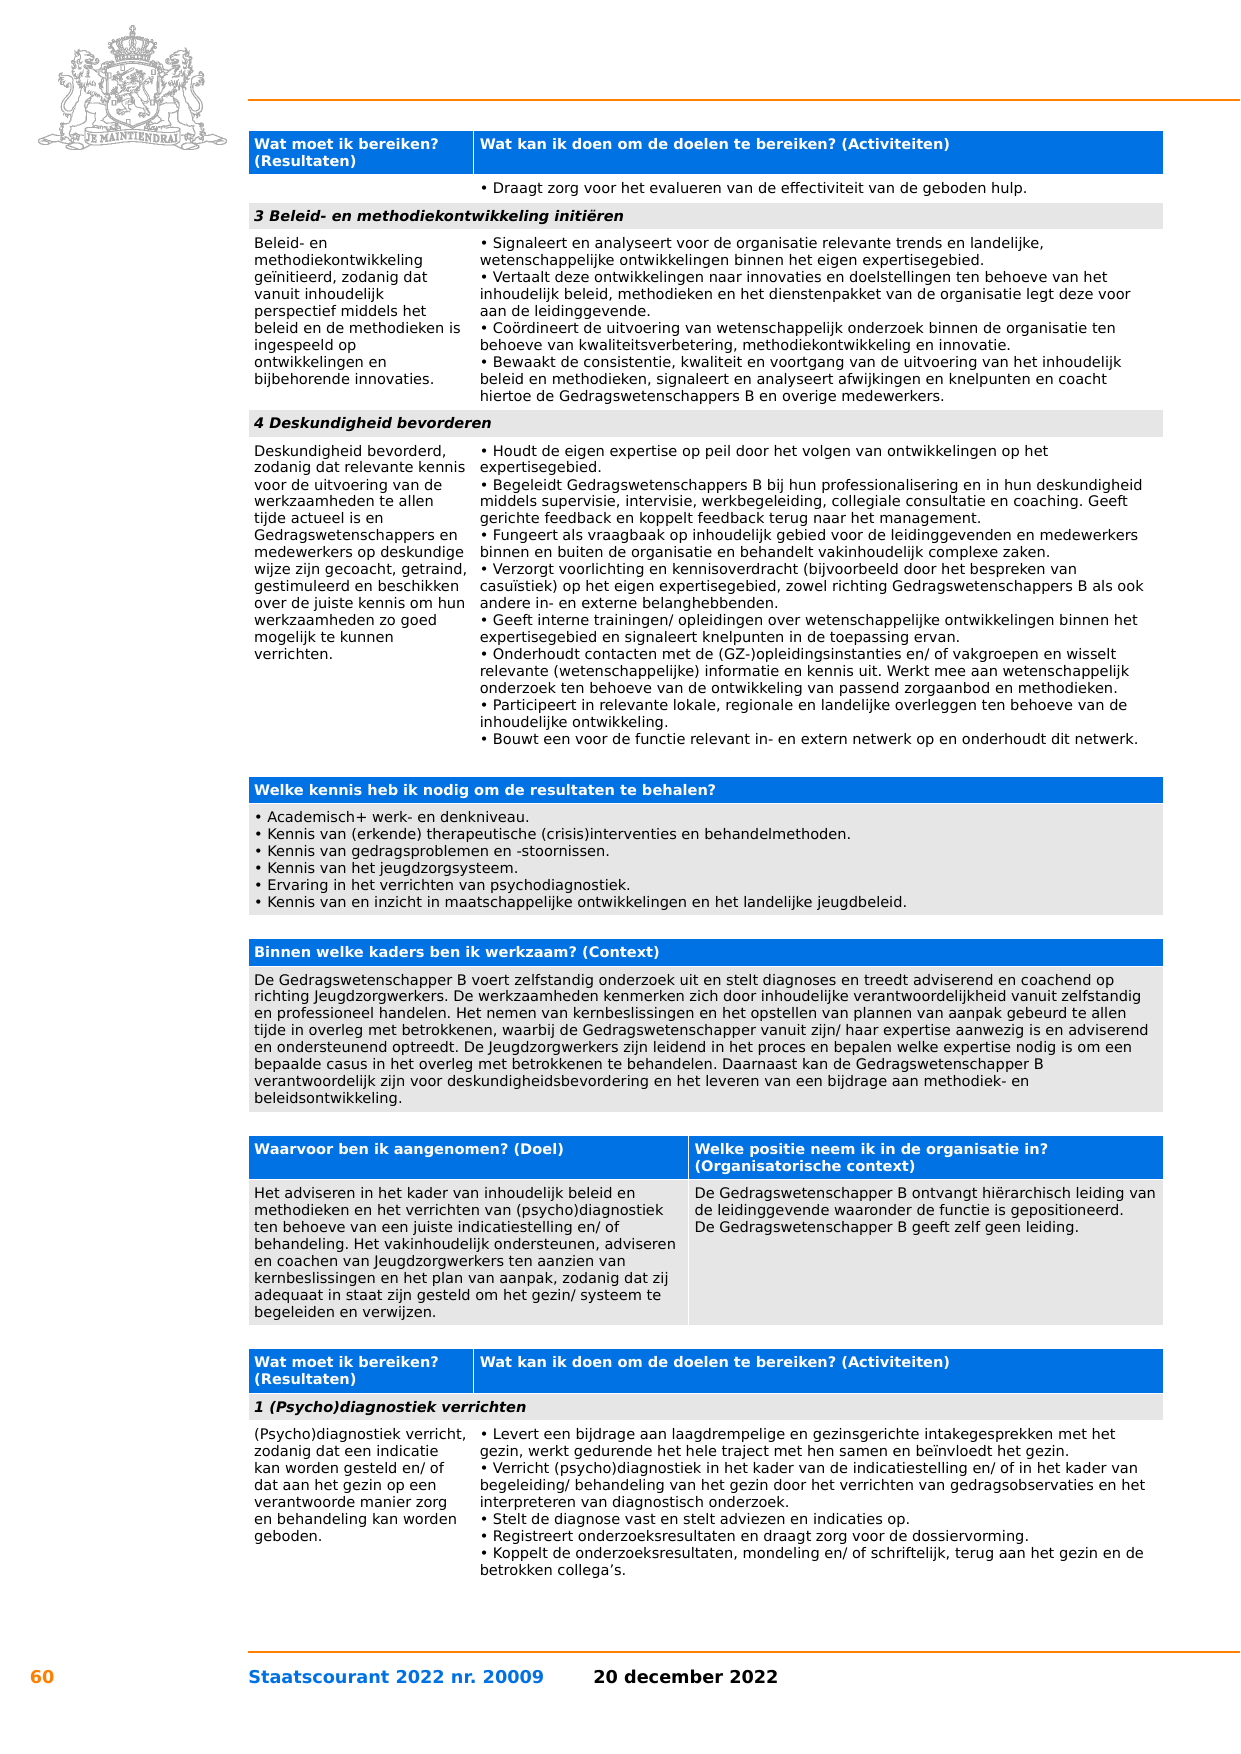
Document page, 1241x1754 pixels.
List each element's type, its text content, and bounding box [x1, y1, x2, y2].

table_cell 1 (Psycho)diagnostiek verrichten [249, 1394, 1163, 1420]
table_cell (Psycho)diagnostiek verricht, zodanig dat een indicatie kan worden gesteld en/ of dat aan het gezin op een verantwoorde manier zorg en behandeling kan worden geboden. [249, 1421, 473, 1583]
table_cell 3 Beleid- en methodiekontwikkeling initiëren [249, 203, 1163, 229]
table_header Welke positie neem ik in de organisatie in? (Organisatorische context) [689, 1136, 1163, 1179]
table_header Wat kan ik doen om de doelen te bereiken? (Activiteiten) [474, 131, 1163, 174]
table_cell De Gedragswetenschapper B voert zelfstandig onderzoek uit en stelt diagnoses en treedt adviserend en coachend op richting Jeugdzorgwerkers. De werkzaamheden kenmerken zich door inhoudelijke verantwoordelijkheid vanuit zelfstandig en professioneel handelen. Het nemen van kernbeslissingen en het opstellen van plannen van aanpak gebeurd te allen tijde in overleg met betrokkenen, waarbij de Gedragswetenschapper vanuit zijn/ haar expertise aanwezig is en adviserend en ondersteunend optreedt. De Jeugdzorgwerkers zijn leidend in het proces en bepalen welke expertise nodig is om een bepaalde casus in het overleg met betrokkenen te behandelen. Daarnaast kan de Gedragswetenschapper B verantwoordelijk zijn voor deskundigheidsbevordering en het leveren van een bijdrage aan methodiek- en beleidsontwikkeling. [249, 967, 1163, 1112]
table_cell • Levert een bijdrage aan laagdrempelige en gezinsgerichte intakegesprekken met het gezin, werkt gedurende het hele traject met hen samen en beïnvloedt het gezin. • Verricht (psycho)diagnostiek in het kader van de indicatiestelling en/ of in het kader van begeleiding/ behandeling van het gezin door het verrichten van gedragsobservaties en het interpreteren van diagnostisch onderzoek. • Stelt de diagnose vast en stelt adviezen en indicaties op. • Registreert onderzoeksresultaten en draagt zorg voor de dossiervorming. • Koppelt de onderzoeksresultaten, mondeling en/ of schriftelijk, terug aan het gezin en de betrokken collega’s. [474, 1421, 1163, 1583]
table_cell Beleid- en methodiekontwikkeling geïnitieerd, zodanig dat vanuit inhoudelijk perspectief middels het beleid en de methodieken is ingespeeld op ontwikkelingen en bijbehorende innovaties. [249, 230, 473, 409]
table_cell [249, 175, 473, 202]
table_cell De Gedragswetenschapper B ontvangt hiërarchisch leiding van de leidinggevende waaronder de functie is gepositioneerd. De Gedragswetenschapper B geeft zelf geen leiding. [689, 1180, 1163, 1325]
table_cell Het adviseren in het kader van inhoudelijk beleid en methodieken en het verrichten van (psycho)diagnostiek ten behoeve van een juiste indicatiestelling en/ of behandeling. Het vakinhoudelijk ondersteunen, adviseren en coachen van Jeugdzorgwerkers ten aanzien van kernbeslissingen en het plan van aanpak, zodanig dat zij adequaat in staat zijn gesteld om het gezin/ systeem te begeleiden en verwijzen. [249, 1180, 688, 1325]
table_header Wat moet ik bereiken? (Resultaten) [249, 1349, 473, 1393]
table_cell Deskundigheid bevorderd, zodanig dat relevante kennis voor de uitvoering van de werkzaamheden te allen tijde actueel is en Gedragswetenschappers en medewerkers op deskundige wijze zijn gecoacht, getraind, gestimuleerd en beschikken over de juiste kennis om hun werkzaamheden zo goed mogelijk te kunnen verrichten. [249, 438, 473, 753]
table_cell • Signaleert en analyseert voor de organisatie relevante trends en landelijke, wetenschappelijke ontwikkelingen binnen het eigen expertisegebied. • Vertaalt deze ontwikkelingen naar innovaties en doelstellingen ten behoeve van het inhoudelijk beleid, methodieken en het dienstenpakket van de organisatie legt deze voor aan de leidinggevende. • Coördineert de uitvoering van wetenschappelijk onderzoek binnen de organisatie ten behoeve van kwaliteitsverbetering, methodiekontwikkeling en innovatie. • Bewaakt de consistentie, kwaliteit en voortgang van de uitvoering van het inhoudelijk beleid en methodieken, signaleert en analyseert afwijkingen en knelpunten en coacht hiertoe de Gedragswetenschappers B en overige medewerkers. [474, 230, 1163, 409]
table_cell 4 Deskundigheid bevorderen [249, 410, 1163, 437]
table_header Wat moet ik bereiken? (Resultaten) [249, 131, 473, 174]
table_header Waarvoor ben ik aangenomen? (Doel) [249, 1136, 688, 1179]
table_cell • Houdt de eigen expertise op peil door het volgen van ontwikkelingen op het expertisegebied. • Begeleidt Gedragswetenschappers B bij hun professionalisering en in hun deskundigheid middels supervisie, intervisie, werkbegeleiding, collegiale consultatie en coaching. Geeft gerichte feedback en koppelt feedback terug naar het management. • Fungeert als vraagbaak op inhoudelijk gebied voor de leidinggevenden en medewerkers binnen en buiten de organisatie en behandelt vakinhoudelijk complexe zaken. • Verzorgt voorlichting en kennisoverdracht (bijvoorbeeld door het bespreken van casuïstiek) op het eigen expertisegebied, zowel richting Gedragswetenschappers B als ook andere in- en externe belanghebbenden. • Geeft interne trainingen/ opleidingen over wetenschappelijke ontwikkelingen binnen het expertisegebied en signaleert knelpunten in de toepassing ervan. • Onderhoudt contacten met de (GZ-)opleidingsinstanties en/ of vakgroepen en wisselt relevante (wetenschappelijke) informatie en kennis uit. Werkt mee aan wetenschappelijk onderzoek ten behoeve van de ontwikkeling van passend zorgaanbod en methodieken. • Participeert in relevante lokale, regionale en landelijke overleggen ten behoeve van de inhoudelijke ontwikkeling. • Bouwt een voor de functie relevant in- en extern netwerk op en onderhoudt dit netwerk. [474, 438, 1163, 753]
table_header Binnen welke kaders ben ik werkzaam? (Context) [249, 939, 1163, 966]
table_header Welke kennis heb ik nodig om de resultaten te behalen? [249, 777, 1163, 803]
table_cell • Draagt zorg voor het evalueren van de effectiviteit van de geboden hulp. [474, 175, 1163, 202]
table_cell • Academisch+ werk- en denkniveau. • Kennis van (erkende) therapeutische (crisis)interventies en behandelmethoden. • Kennis van gedragsproblemen en -stoornissen. • Kennis van het jeugdzorgsysteem. • Ervaring in het verrichten van psychodiagnostiek. • Kennis van en inzicht in maatschappelijke ontwikkelingen en het landelijke jeugdbeleid. [249, 804, 1163, 915]
table_header Wat kan ik doen om de doelen te bereiken? (Activiteiten) [474, 1349, 1163, 1393]
picture [38, 25, 227, 150]
